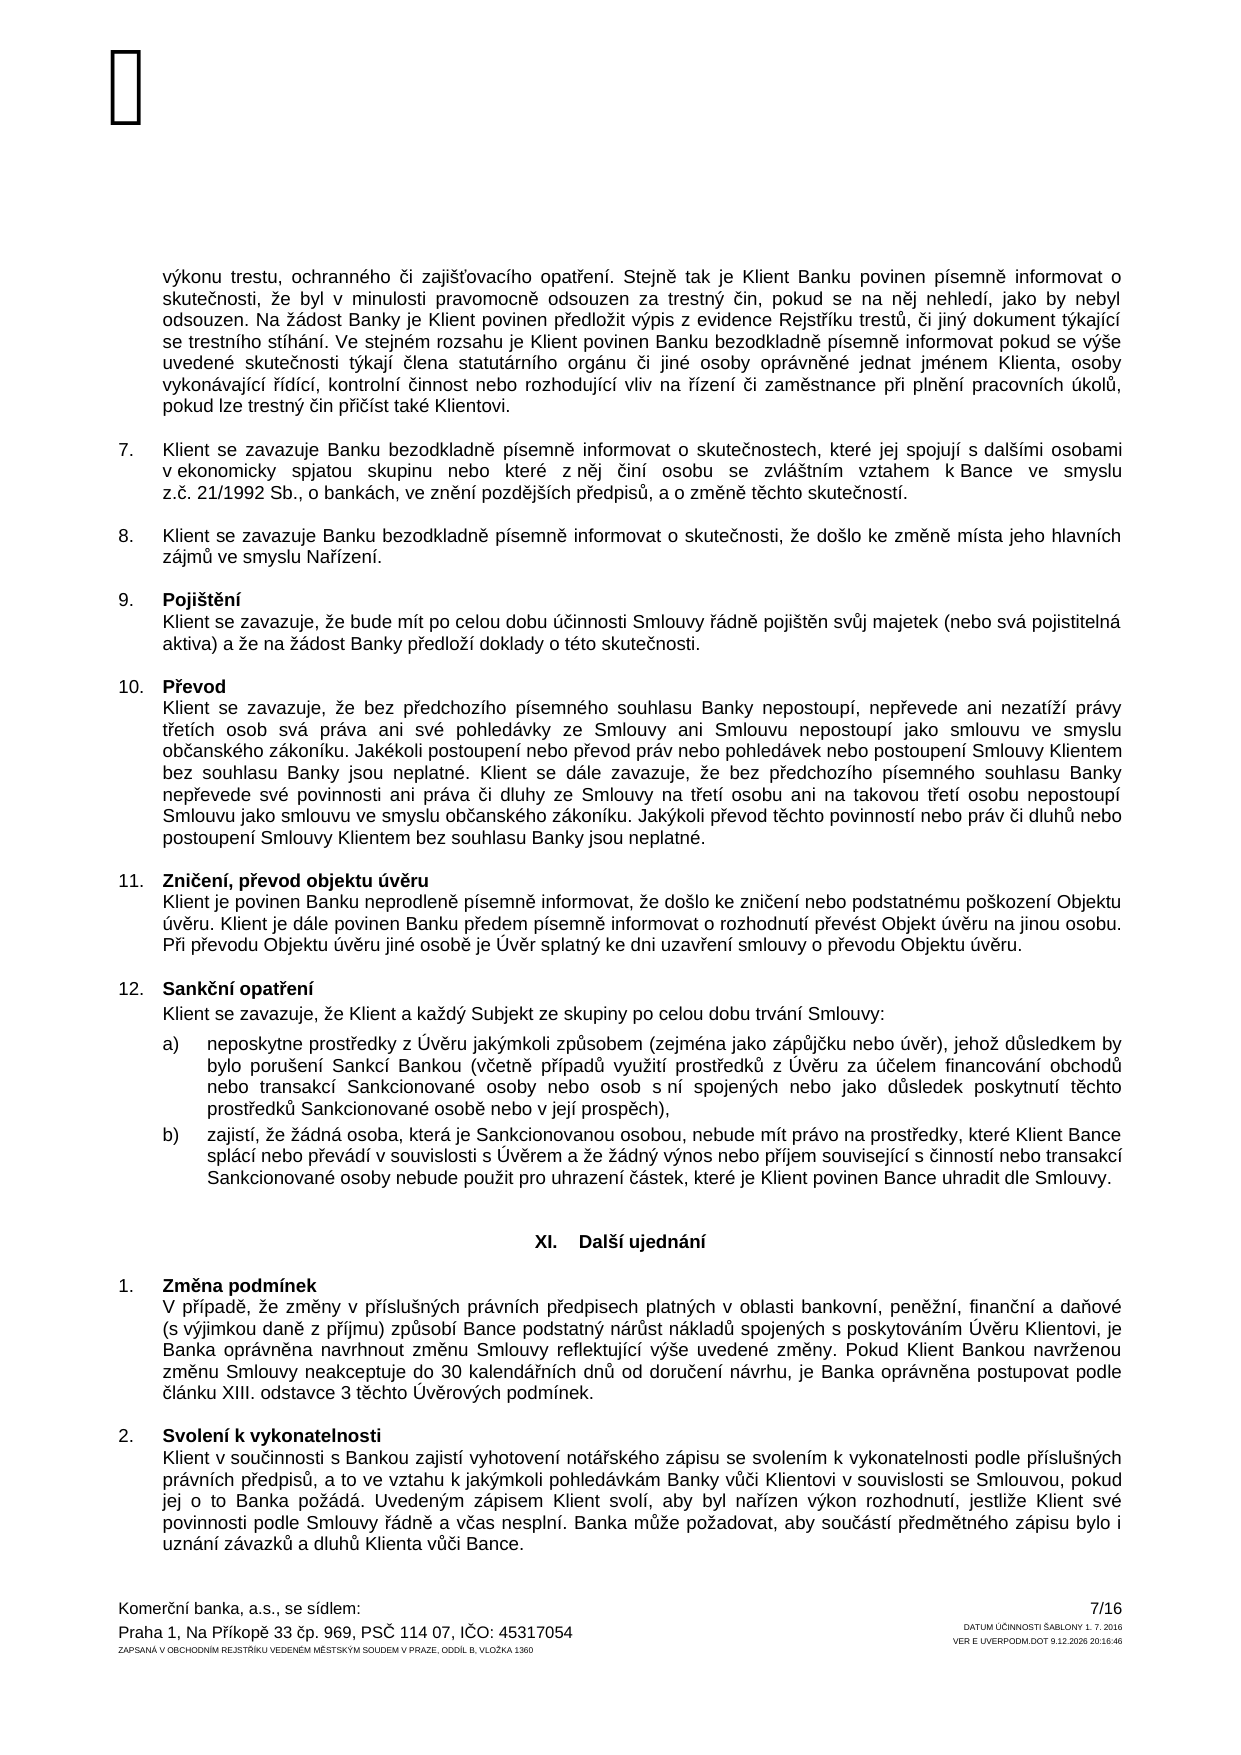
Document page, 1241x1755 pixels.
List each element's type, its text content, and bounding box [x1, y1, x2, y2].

text b) zajistí, že žádná osoba, která je Sankcionovanou osobou, nebude mít právo na prostředky, které Klient Bance splácí nebo převádí v souvislosti s Úvěrem a že žádný výnos nebo příjem související s činností nebo transakcí Sankcionované osoby nebude použit pro uhrazení částek, které je Klient povinen Bance uhradit dle Smlouvy. [162, 1123, 1122, 1188]
text Klient v součinnosti s Bankou zajistí vyhotovení notářského zápisu se svolením k vykonatelnosti podle příslušných právních předpisů, a to ve vztahu k jakýmkoli pohledávkám Banky vůči Klientovi v souvislosti se Smlouvou, pokud jej o to Banka požádá. Uvedeným zápisem Klient svolí, aby byl nařízen výkon rozhodnutí, jestliže Klient své povinnosti podle Smlouvy řádně a včas nesplní. Banka může požadovat, aby součástí předmětného zápisu bylo i uznání závazků a dluhů Klienta vůči Bance. [162, 1447, 1122, 1555]
text 10. Převod [118, 676, 1122, 697]
text Klient se zavazuje, že bude mít po celou dobu účinnosti Smlouvy řádně pojištěn svůj majetek (nebo svá pojistitelná aktiva) a že na žádost Banky předloží doklady o této skutečnosti. [162, 611, 1122, 654]
text 1. Změna podmínek [118, 1274, 1122, 1296]
text XI. Další ujednání [118, 1231, 1122, 1253]
text 9. Pojištění [118, 589, 1122, 611]
text 11. Zničení, převod objektu úvěru [118, 869, 1122, 891]
text 8. Klient se zavazuje Banku bezodkladně písemně informovat o skutečnosti, že došlo ke změně místa jeho hlavních zájmů ve smyslu Nařízení. [118, 524, 1122, 568]
text Klient se zavazuje, že Klient a každý Subjekt ze skupiny po celou dobu trvání Smlouvy: [118, 1003, 1122, 1025]
text 7. Klient se zavazuje Banku bezodkladně písemně informovat o skutečnostech, které jej spojují s dalšími osobami v ekonomicky spjatou skupinu nebo které z něj činí osobu se zvláštním vztahem k Bance ve smyslu z.č. 21/1992 Sb., o bankách, ve znění pozdějších předpisů, a o změně těchto skutečností. [118, 438, 1122, 503]
text a) neposkytne prostředky z Úvěru jakýmkoli způsobem (zejména jako zápůjčku nebo úvěr), jehož důsledkem by bylo porušení Sankcí Bankou (včetně případů využití prostředků z Úvěru za účelem financování obchodů nebo transakcí Sankcionované osoby nebo osob s ní spojených nebo jako důsledek poskytnutí těchto prostředků Sankcionované osobě nebo v její prospěch), [162, 1033, 1122, 1119]
text V případě, že změny v příslušných právních předpisech platných v oblasti bankovní, peněžní, finanční a daňové (s výjimkou daně z příjmu) způsobí Bance podstatný nárůst nákladů spojených s poskytováním Úvěru Klientovi, je Banka oprávněna navrhnout změnu Smlouvy reflektující výše uvedené změny. Pokud Klient Bankou navrženou změnu Smlouvy neakceptuje do 30 kalendářních dnů od doručení návrhu, je Banka oprávněna postupovat podle článku XIII. odstavce 3 těchto Úvěrových podmínek. [162, 1296, 1122, 1404]
text Klient se zavazuje, že bez předchozího písemného souhlasu Banky nepostoupí, nepřevede ani nezatíží právy třetích osob svá práva ani své pohledávky ze Smlouvy ani Smlouvu nepostoupí jako smlouvu ve smyslu občanského zákoníku. Jakékoli postoupení nebo převod práv nebo pohledávek nebo postoupení Smlouvy Klientem bez souhlasu Banky jsou neplatné. Klient se dále zavazuje, že bez předchozího písemného souhlasu Banky nepřevede své povinnosti ani práva či dluhy ze Smlouvy na třetí osobu ani na takovou třetí osobu nepostoupí Smlouvu jako smlouvu ve smyslu občanského zákoníku. Jakýkoli převod těchto povinností nebo práv či dluhů nebo postoupení Smlouvy Klientem bez souhlasu Banky jsou neplatné. [162, 697, 1122, 848]
text 2. Svolení k vykonatelnosti [118, 1425, 1122, 1447]
text výkonu trestu, ochranného či zajišťovacího opatření. Stejně tak je Klient Banku povinen písemně informovat o skutečnosti, že byl v minulosti pravomocně odsouzen za trestný čin, pokud se na něj nehledí, jako by nebyl odsouzen. Na žádost Banky je Klient povinen předložit výpis z evidence Rejstříku trestů, či jiný dokument týkající se trestního stíhání. Ve stejném rozsahu je Klient povinen Banku bezodkladně písemně informovat pokud se výše uvedené skutečnosti týkají člena statutárního orgánu či jiné osoby oprávněné jednat jménem Klienta, osoby vykonávající řídící, kontrolní činnost nebo rozhodující vliv na řízení či zaměstnance při plnění pracovních úkolů, pokud lze trestný čin přičíst také Klientovi. [162, 266, 1122, 417]
text Klient je povinen Banku neprodleně písemně informovat, že došlo ke zničení nebo podstatnému poškození Objektu úvěru. Klient je dále povinen Banku předem písemně informovat o rozhodnutí převést Objekt úvěru na jinou osobu. Při převodu Objektu úvěru jiné osobě je Úvěr splatný ke dni uzavření smlouvy o převodu Objektu úvěru. [162, 891, 1122, 956]
text 12. Sankční opatření [118, 977, 1122, 999]
